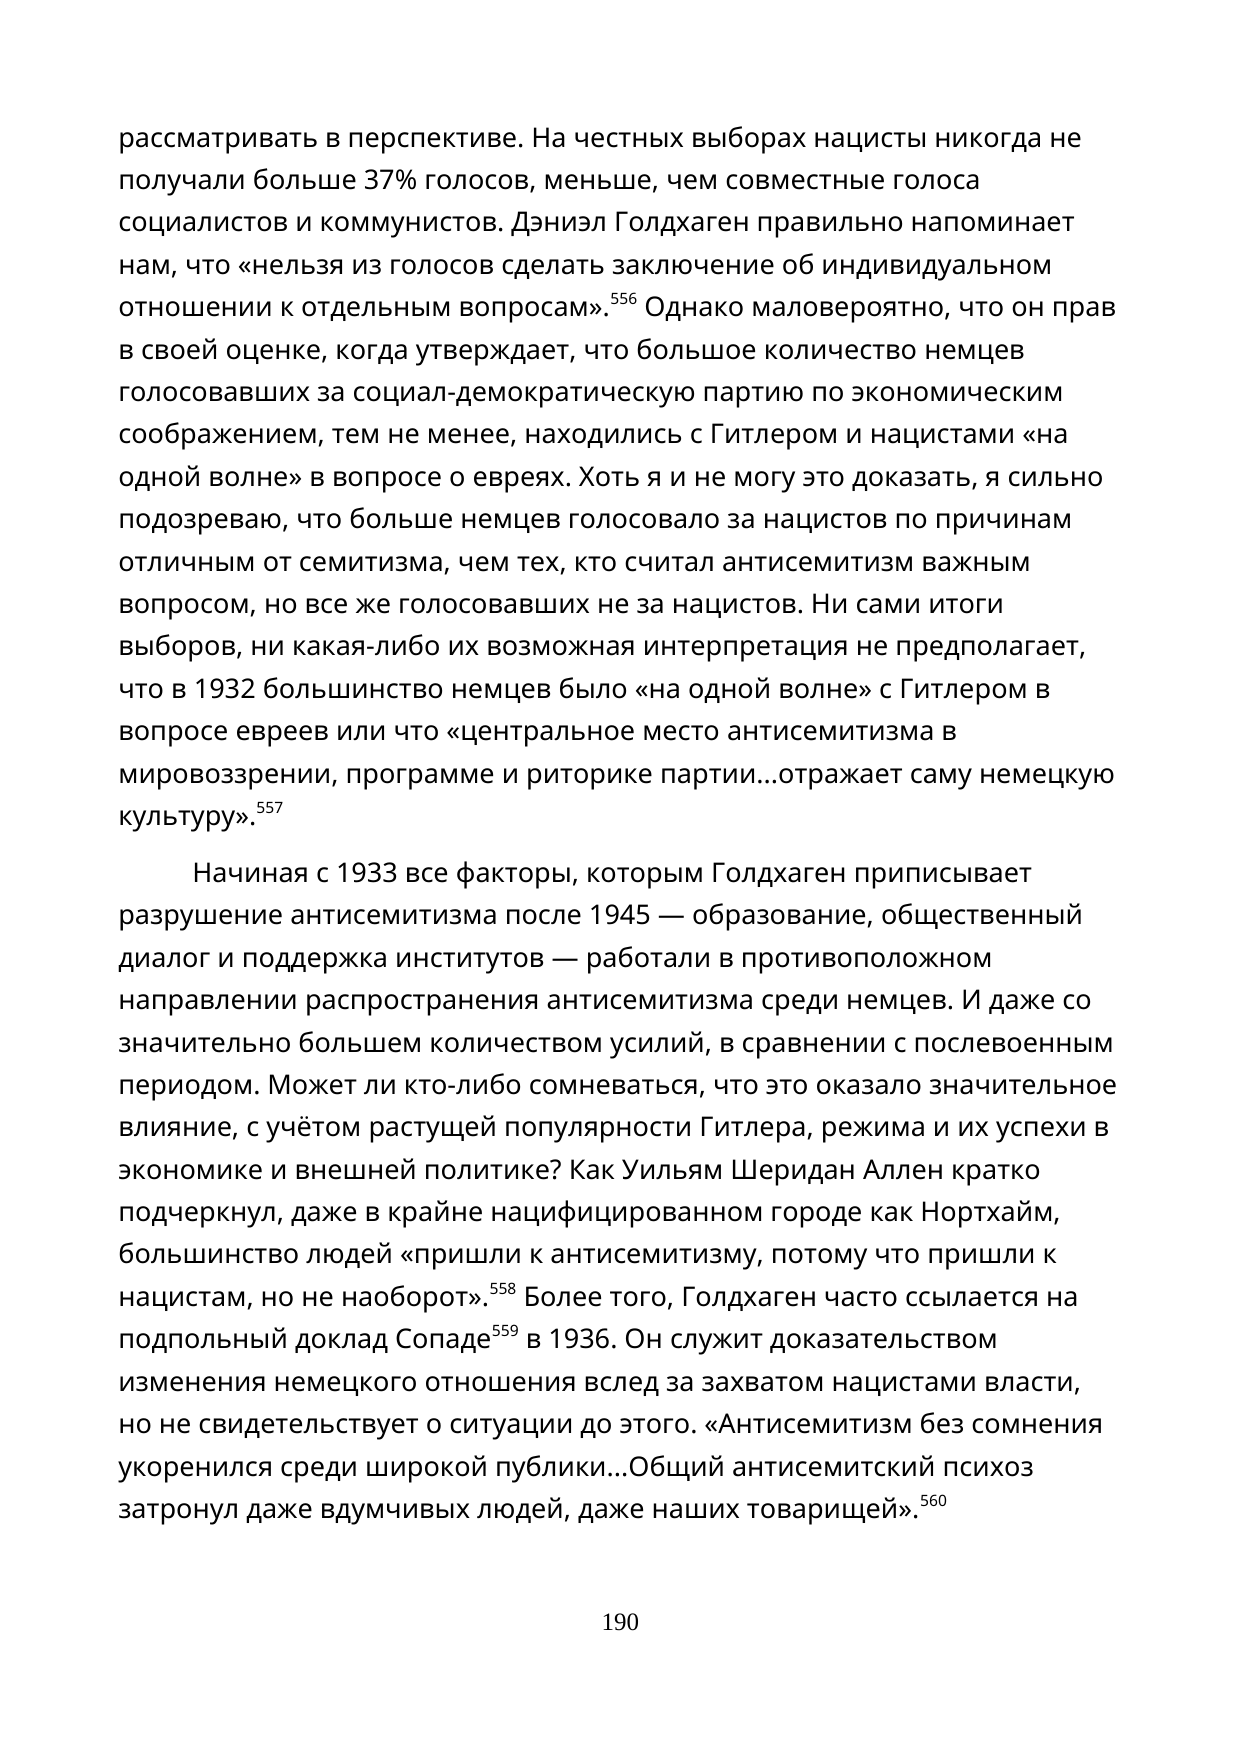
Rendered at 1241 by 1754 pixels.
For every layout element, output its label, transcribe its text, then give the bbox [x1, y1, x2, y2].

text Начиная с 1933 все факторы, которым Голдхаген приписывает разрушение антисемитизма после 1945 — образование, общественный диалог и поддержка институтов — работали в противоположном направлении распространения антисемитизма среди немцев. И даже со значительно большем количеством усилий, в сравнении с послевоенным периодом. Может ли кто-либо сомневаться, что это оказало значительное влияние, с учётом растущей популярности Гитлера, режима и их успехи в экономике и внешней политике? Как Уильям Шеридан Аллен кратко подчеркнул, даже в крайне нацифицированном городе как Нортхайм, большинство людей «пришли к антисемитизму, потому что пришли к нацистам, но не наоборот». Более того, Голдхаген часто ссылается на подпольный доклад Сопаде в 1936. Он служит доказательством изменения немецкого отношения вслед за захватом нацистами власти, но не свидетельствует о ситуации до этого. «Антисемитизм без сомнения укоренился среди широкой публики...Общий антисемитский психоз затронул даже вдумчивых людей, даже наших товарищей». [118, 853, 1122, 1526]
text рассматривать в перспективе. На честных выборах нацисты никогда не получали больше 37% голосов, меньше, чем совместные голоса социалистов и коммунистов. Дэниэл Голдхаген правильно напоминает нам, что «нельзя из голосов сделать заключение об индивидуальном отношении к отдельным вопросам». Однако маловероятно, что он прав в своей оценке, когда утверждает, что большое количество немцев голосовавших за социал-демократическую партию по экономическим соображением, тем не менее, находились с Гитлером и нацистами «на одной волне» в вопросе о евреях. Хоть я и не могу это доказать, я сильно подозреваю, что больше немцев голосовало за нацистов по причинам отличным от семитизма, чем тех, кто считал антисемитизм важным вопросом, но все же голосовавших не за нацистов. Ни сами итоги выборов, ни какая-либо их возможная интерпретация не предполагает, что в 1932 большинство немцев было «на одной волне» с Гитлером в вопросе евреев или что «центральное место антисемитизма в мировоззрении, программе и риторике партии...отражает саму немецкую культуру». [118, 118, 1122, 833]
